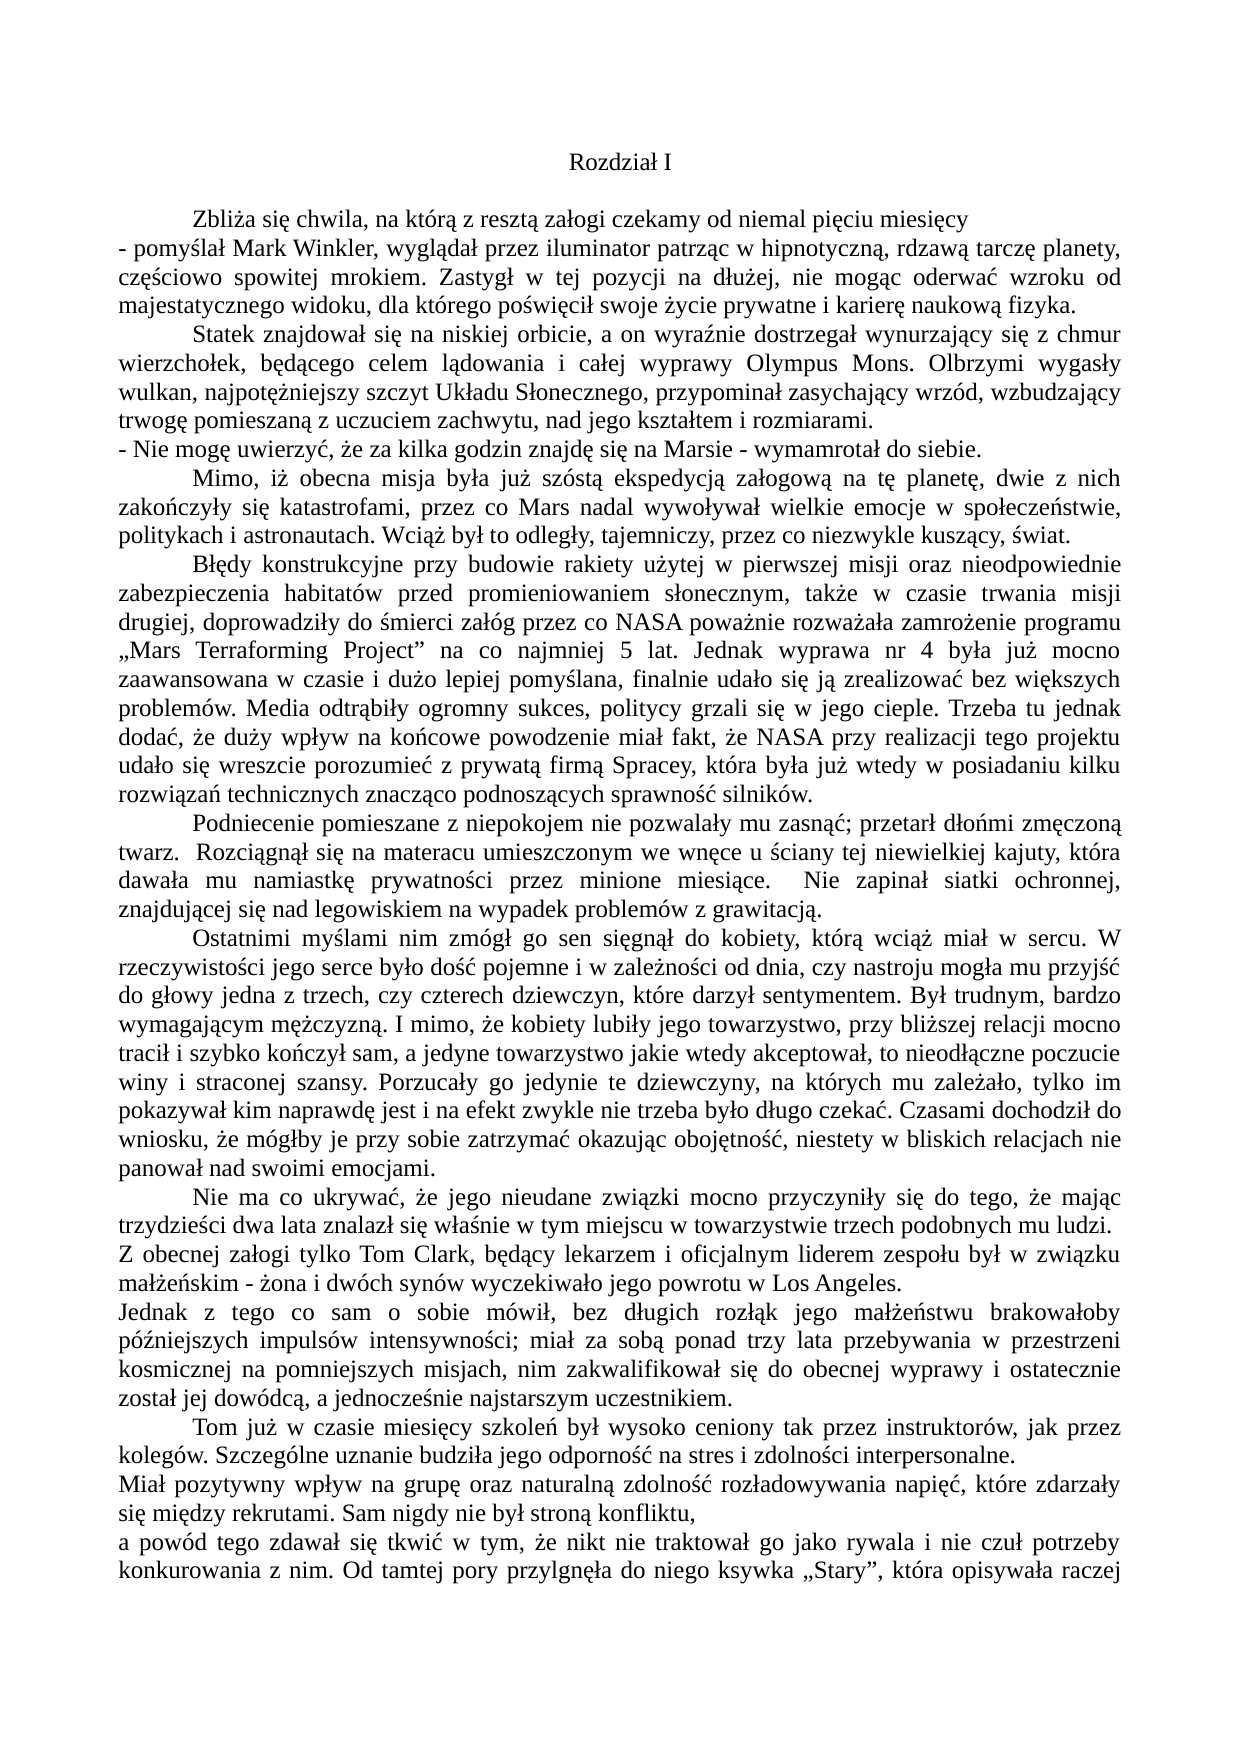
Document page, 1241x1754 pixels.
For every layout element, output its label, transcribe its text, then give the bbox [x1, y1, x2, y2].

text Miał pozytywny wpływ na grupę oraz naturalną zdolność rozładowywania napięć, które zdarzały się między rekrutami. Sam nigdy nie był stroną konfliktu, [118, 1469, 1122, 1527]
text Jednak z tego co sam o sobie mówił, bez długich rozłąk jego małżeństwu brakowałoby późniejszych impulsów intensywności; miał za sobą ponad trzy lata przebywania w przestrzeni kosmicznej na pomniejszych misjach, nim zakwalifikował się do obecnej wyprawy i ostatecznie został jej dowódcą, a jednocześnie najstarszym uczestnikiem. [118, 1297, 1122, 1412]
text - Nie mogę uwierzyć, że za kilka godzin znajdę się na Marsie - wymamrotał do siebie. [118, 434, 1122, 463]
text Nie ma co ukrywać, że jego nieudane związki mocno przyczyniły się do tego, że mając trzydzieści dwa lata znalazł się właśnie w tym miejscu w towarzystwie trzech podobnych mu ludzi. [118, 1182, 1122, 1239]
text Rozdział I [118, 147, 1122, 176]
text Zbliża się chwila, na którą z resztą załogi czekamy od niemal pięciu miesięcy [118, 204, 1122, 233]
text Błędy konstrukcyjne przy budowie rakiety użytej w pierwszej misji oraz nieodpowiednie zabezpieczenia habitatów przed promieniowaniem słonecznym, także w czasie trwania misji drugiej, doprowadziły do śmierci załóg przez co NASA poważnie rozważała zamrożenie programu „Mars Terraforming Project” na co najmniej 5 lat. Jednak wyprawa nr 4 była już mocno zaawansowana w czasie i dużo lepiej pomyślana, finalnie udało się ją zrealizować bez większych problemów. Media odtrąbiły ogromny sukces, politycy grzali się w jego cieple. Trzeba tu jednak dodać, że duży wpływ na końcowe powodzenie miał fakt, że NASA przy realizacji tego projektu udało się wreszcie porozumieć z prywatą firmą Spracey, która była już wtedy w posiadaniu kilku rozwiązań technicznych znacząco podnoszących sprawność silników. [118, 549, 1122, 808]
text Statek znajdował się na niskiej orbicie, a on wyraźnie dostrzegał wynurzający się z chmur wierzchołek, będącego celem lądowania i całej wyprawy Olympus Mons. Olbrzymi wygasły wulkan, najpotężniejszy szczyt Układu Słonecznego, przypominał zasychający wrzód, wzbudzający trwogę pomieszaną z uczuciem zachwytu, nad jego kształtem i rozmiarami. [118, 319, 1122, 434]
text Podniecenie pomieszane z niepokojem nie pozwalały mu zasnąć; przetarł dłońmi zmęczoną twarz. Rozciągnął się na materacu umieszczonym we wnęce u ściany tej niewielkiej kajuty, która dawała mu namiastkę prywatności przez minione miesiące. Nie zapinał siatki ochronnej, znajdującej się nad legowiskiem na wypadek problemów z grawitacją. [118, 808, 1122, 923]
text Tom już w czasie miesięcy szkoleń był wysoko ceniony tak przez instruktorów, jak przez kolegów. Szczególne uznanie budziła jego odporność na stres i zdolności interpersonalne. [118, 1412, 1122, 1469]
text Mimo, iż obecna misja była już szóstą ekspedycją załogową na tę planetę, dwie z nich zakończyły się katastrofami, przez co Mars nadal wywoływał wielkie emocje w społeczeństwie, politykach i astronautach. Wciąż był to odległy, tajemniczy, przez co niezwykle kuszący, świat. [118, 463, 1122, 549]
text Z obecnej załogi tylko Tom Clark, będący lekarzem i oficjalnym liderem zespołu był w związku małżeńskim - żona i dwóch synów wyczekiwało jego powrotu w Los Angeles. [118, 1239, 1122, 1297]
text Ostatnimi myślami nim zmógł go sen sięgnął do kobiety, którą wciąż miał w sercu. W rzeczywistości jego serce było dość pojemne i w zależności od dnia, czy nastroju mogła mu przyjść do głowy jedna z trzech, czy czterech dziewczyn, które darzył sentymentem. Był trudnym, bardzo wymagającym mężczyzną. I mimo, że kobiety lubiły jego towarzystwo, przy bliższej relacji mocno tracił i szybko kończył sam, a jedyne towarzystwo jakie wtedy akceptował, to nieodłączne poczucie winy i straconej szansy. Porzucały go jedynie te dziewczyny, na których mu zależało, tylko im pokazywał kim naprawdę jest i na efekt zwykle nie trzeba było długo czekać. Czasami dochodził do wniosku, że mógłby je przy sobie zatrzymać okazując obojętność, niestety w bliskich relacjach nie panował nad swoimi emocjami. [118, 923, 1122, 1182]
text - pomyślał Mark Winkler, wyglądał przez iluminator patrząc w hipnotyczną, rdzawą tarczę planety, częściowo spowitej mrokiem. Zastygł w tej pozycji na dłużej, nie mogąc oderwać wzroku od majestatycznego widoku, dla którego poświęcił swoje życie prywatne i karierę naukową fizyka. [118, 233, 1122, 319]
text a powód tego zdawał się tkwić w tym, że nikt nie traktował go jako rywala i nie czuł potrzeby konkurowania z nim. Od tamtej pory przylgnęła do niego ksywka „Stary”, która opisywała raczej [118, 1527, 1122, 1584]
